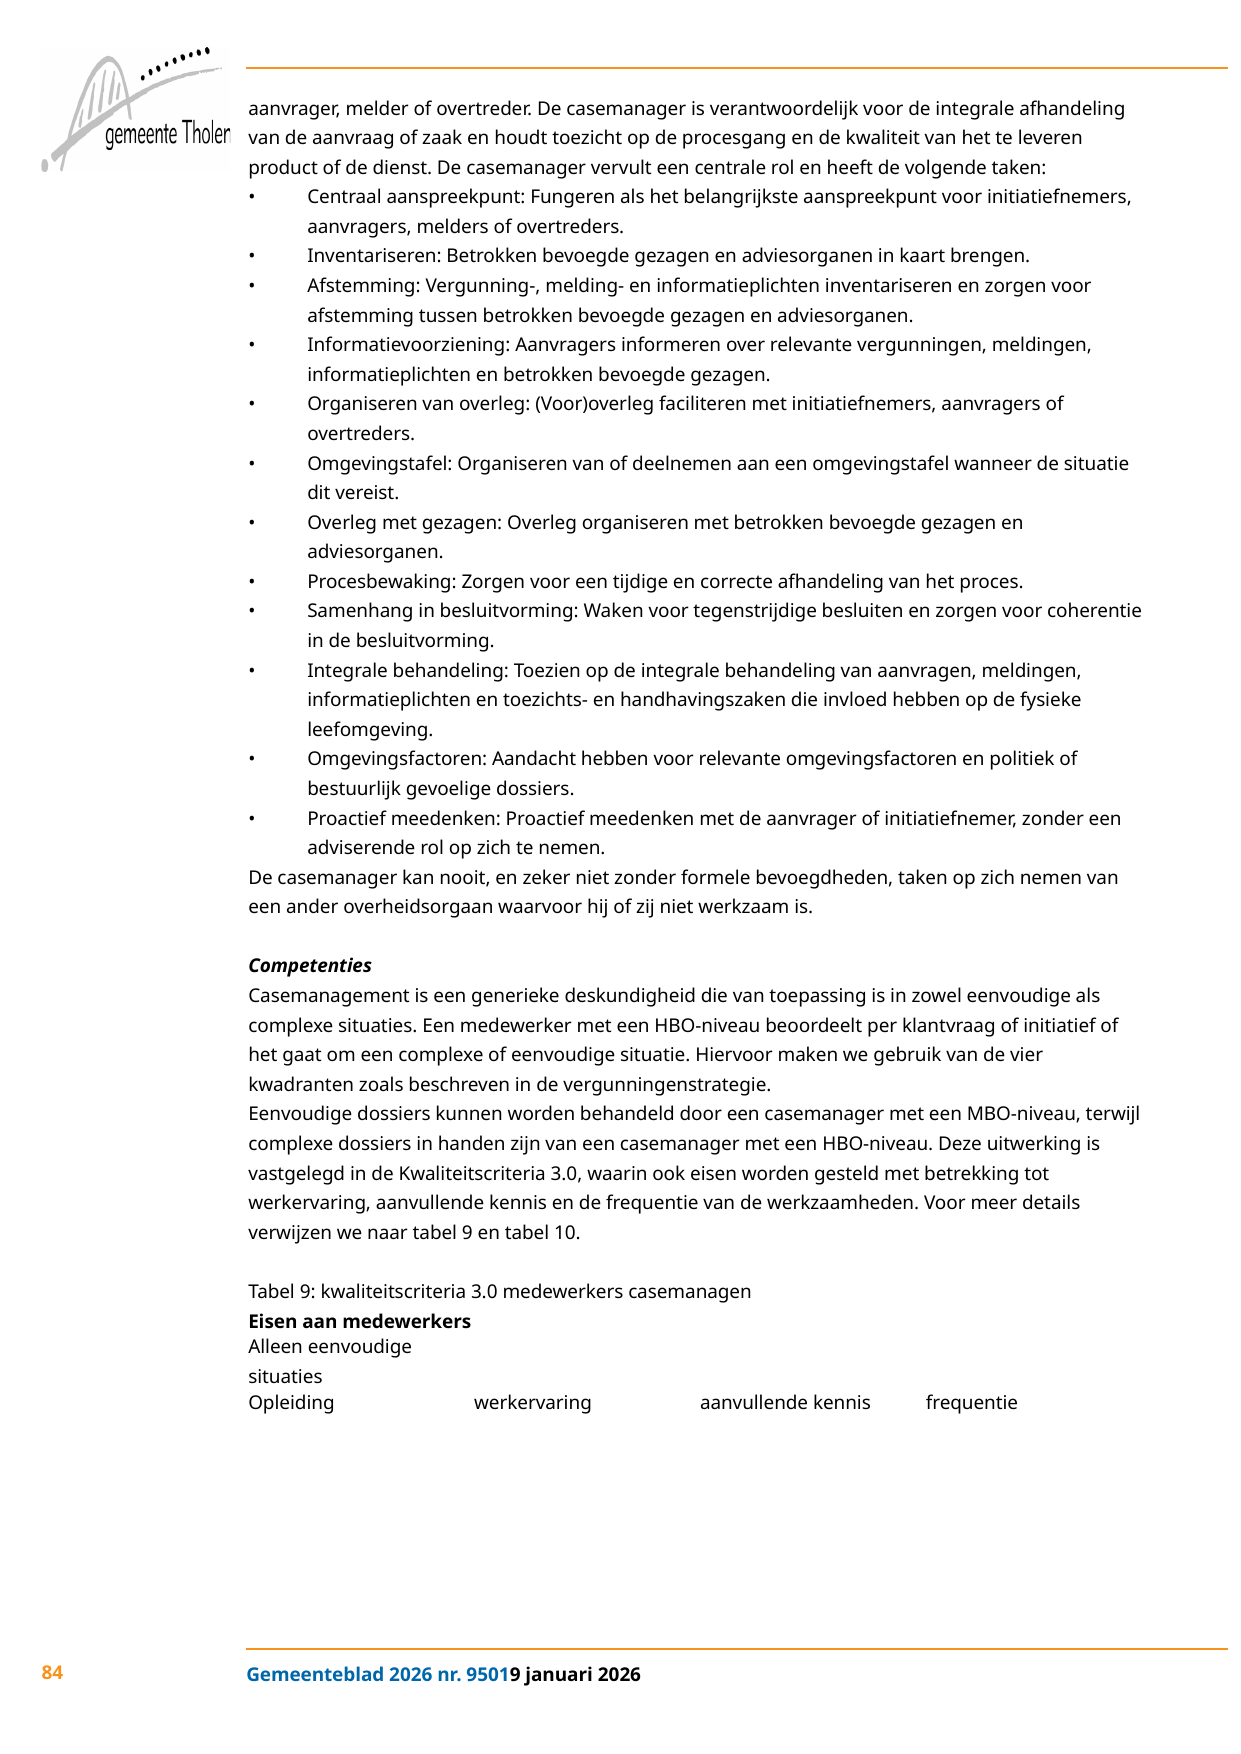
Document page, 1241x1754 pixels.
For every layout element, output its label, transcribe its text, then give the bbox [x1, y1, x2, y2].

table_cell werkervaring [474, 1389, 700, 1414]
table_header Eisen aan medewerkers [248, 1308, 474, 1333]
list Inventariseren: Betrokken bevoegde gezagen en adviesorganen in kaart brengen. [248, 243, 1152, 268]
list Omgevingstafel: Organiseren van of deelnemen aan een omgevingstafel wanneer de situatie dit vereist. [248, 450, 1152, 505]
list Centraal aanspreekpunt: Fungeren als het belangrijkste aanspreekpunt voor initiatiefnemers, aanvragers, melders of overtreders. [248, 183, 1152, 239]
table_cell frequentie [926, 1389, 1152, 1414]
text Casemanagement is een generieke deskundigheid die van toepassing is in zowel eenvoudige als complexe situaties. Een medewerker met een HBO-niveau beoordeelt per klantvraag of initiatief of het gaat om een complexe of eenvoudige situatie. Hiervoor maken we gebruik van de vier kwadranten zoals beschreven in de vergunningenstrategie. [248, 982, 1152, 1097]
table_cell [700, 1334, 926, 1389]
table_cell [474, 1334, 700, 1389]
table_header [700, 1308, 926, 1333]
table_cell aanvullende kennis [700, 1389, 926, 1414]
text Tabel 9: kwaliteitscriteria 3.0 medewerkers casemanagen [248, 1278, 1152, 1304]
picture [41, 47, 231, 172]
list Integrale behandeling: Toezien op de integrale behandeling van aanvragen, meldingen, informatieplichten en toezichts- en handhavingszaken die invloed hebben op de fysieke leefomgeving. [248, 657, 1152, 742]
list Organiseren van overleg: (Voor)overleg faciliteren met initiatiefnemers, aanvragers of overtreders. [248, 391, 1152, 446]
text De casemanager kan nooit, en zeker niet zonder formele bevoegdheden, taken op zich nemen van een ander overheidsorgaan waarvoor hij of zij niet werkzaam is. [248, 864, 1152, 919]
list Afstemming: Vergunning-, melding- en informatieplichten inventariseren en zorgen voor afstemming tussen betrokken bevoegde gezagen en adviesorganen. [248, 272, 1152, 328]
list Omgevingsfactoren: Aandacht hebben voor relevante omgevingsfactoren en politiek of bestuurlijk gevoelige dossiers. [248, 746, 1152, 801]
list Proactief meedenken: Proactief meedenken met de aanvrager of initiatiefnemer, zonder een adviserende rol op zich te nemen. [248, 805, 1152, 860]
table_header [926, 1308, 1152, 1333]
list Procesbewaking: Zorgen voor een tijdige en correcte afhandeling van het proces. [248, 568, 1152, 594]
table_cell Opleiding [248, 1389, 474, 1414]
list Overleg met gezagen: Overleg organiseren met betrokken bevoegde gezagen en adviesorganen. [248, 509, 1152, 564]
list Samenhang in besluitvorming: Waken voor tegenstrijdige besluiten en zorgen voor coherentie in de besluitvorming. [248, 598, 1152, 653]
table_header [474, 1308, 700, 1333]
text Competenties [248, 953, 1152, 978]
text aanvrager, melder of overtreder. De casemanager is verantwoordelijk voor de integrale afhandeling van de aanvraag of zaak en houdt toezicht op de procesgang en de kwaliteit van het te leveren product of de dienst. De casemanager vervult een centrale rol en heeft de volgende taken: [248, 95, 1152, 180]
list Informatievoorziening: Aanvragers informeren over relevante vergunningen, meldingen, informatieplichten en betrokken bevoegde gezagen. [248, 331, 1152, 387]
table_cell [926, 1334, 1152, 1389]
text Eenvoudige dossiers kunnen worden behandeld door een casemanager met een MBO-niveau, terwijl complexe dossiers in handen zijn van een casemanager met een HBO-niveau. Deze uitwerking is vastgelegd in de Kwaliteitscriteria 3.0, waarin ook eisen worden gesteld met betrekking tot werkervaring, aanvullende kennis en de frequentie van de werkzaamheden. Voor meer details verwijzen we naar tabel 9 en tabel 10. [248, 1101, 1152, 1245]
table_cell Alleen eenvoudige situaties [248, 1334, 474, 1389]
